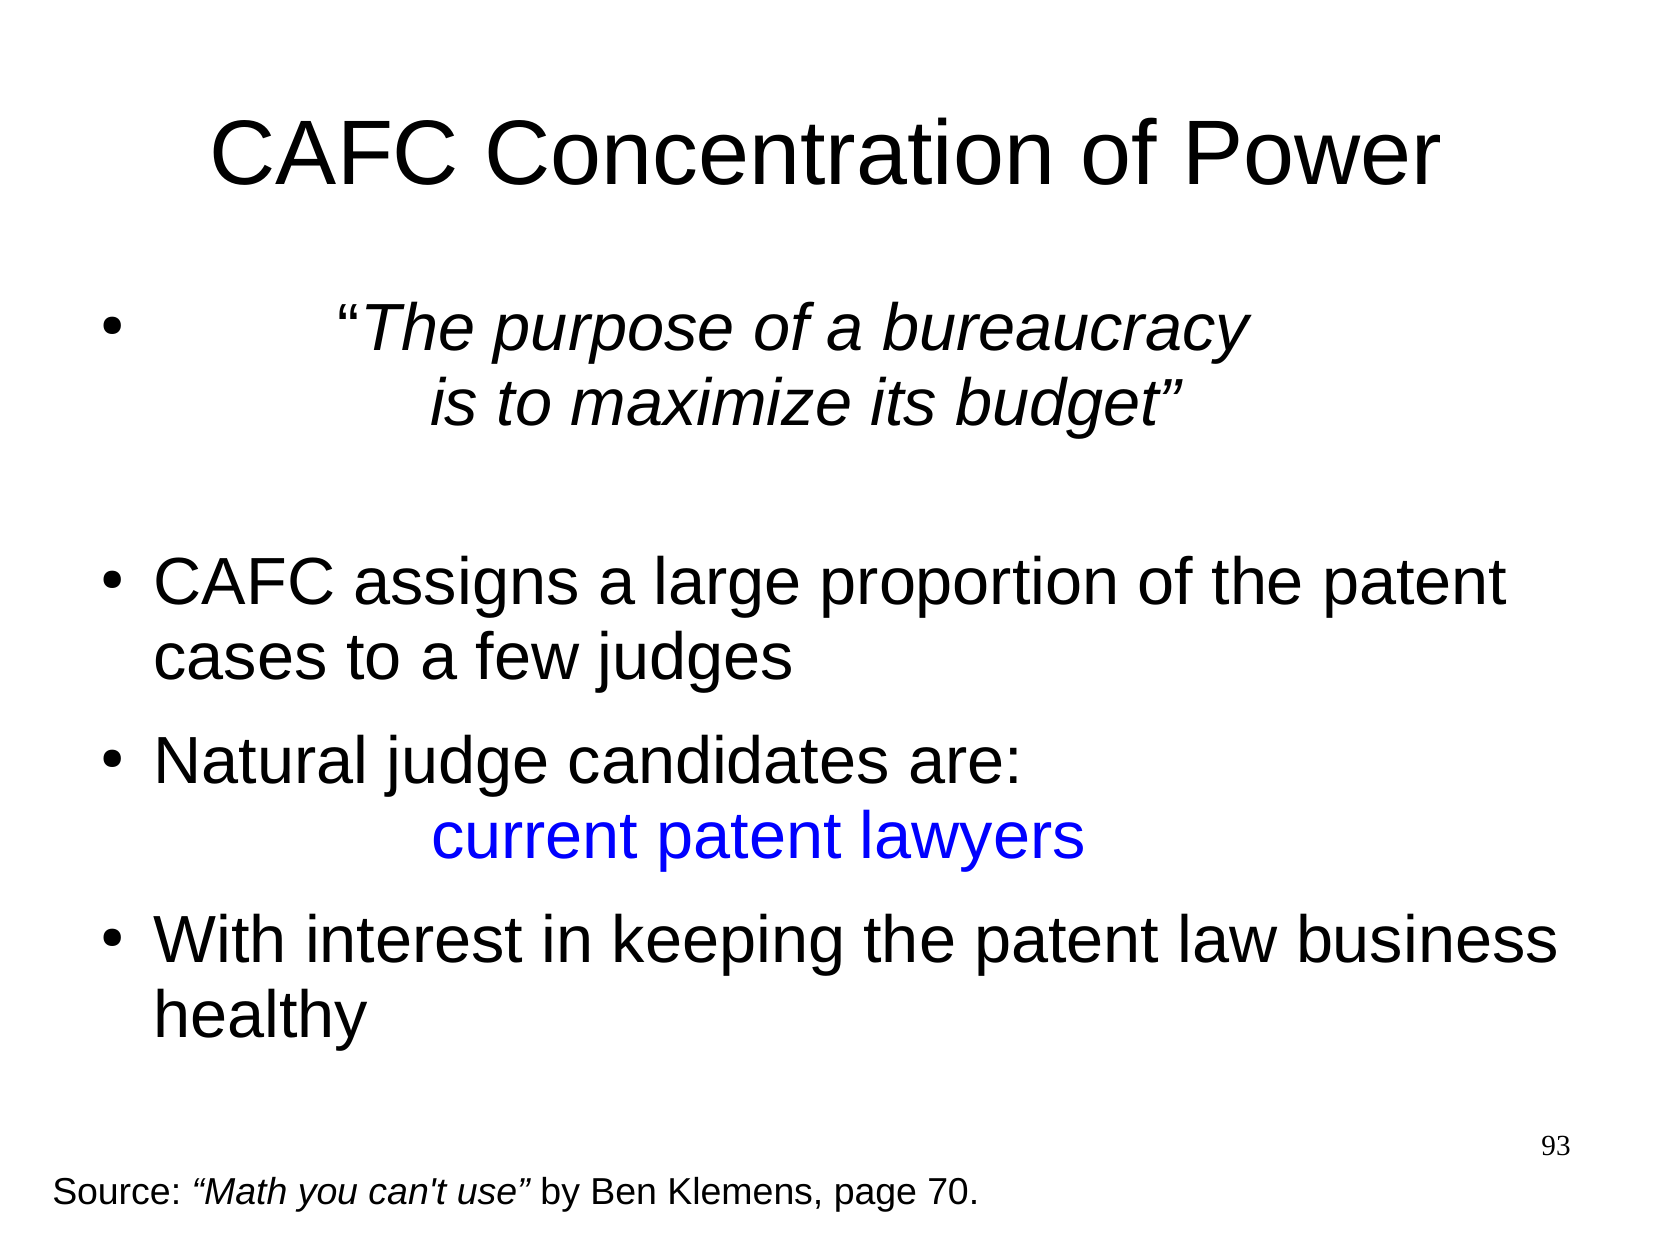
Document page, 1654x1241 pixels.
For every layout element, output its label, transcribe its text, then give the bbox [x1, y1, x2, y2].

text_box Source: “Math you can't use” by Ben Klemens, page 70. [37, 1162, 1613, 1220]
title CAFC Concentration of Power [82, 49, 1571, 257]
list “The purpose of a bureaucracy is to maximize its budget” CAFC assigns a large proportion of the patent cases to a few judges Natural judge candidates are: current patent lawyers With interest in keeping the patent law business healthy [82, 290, 1571, 1109]
